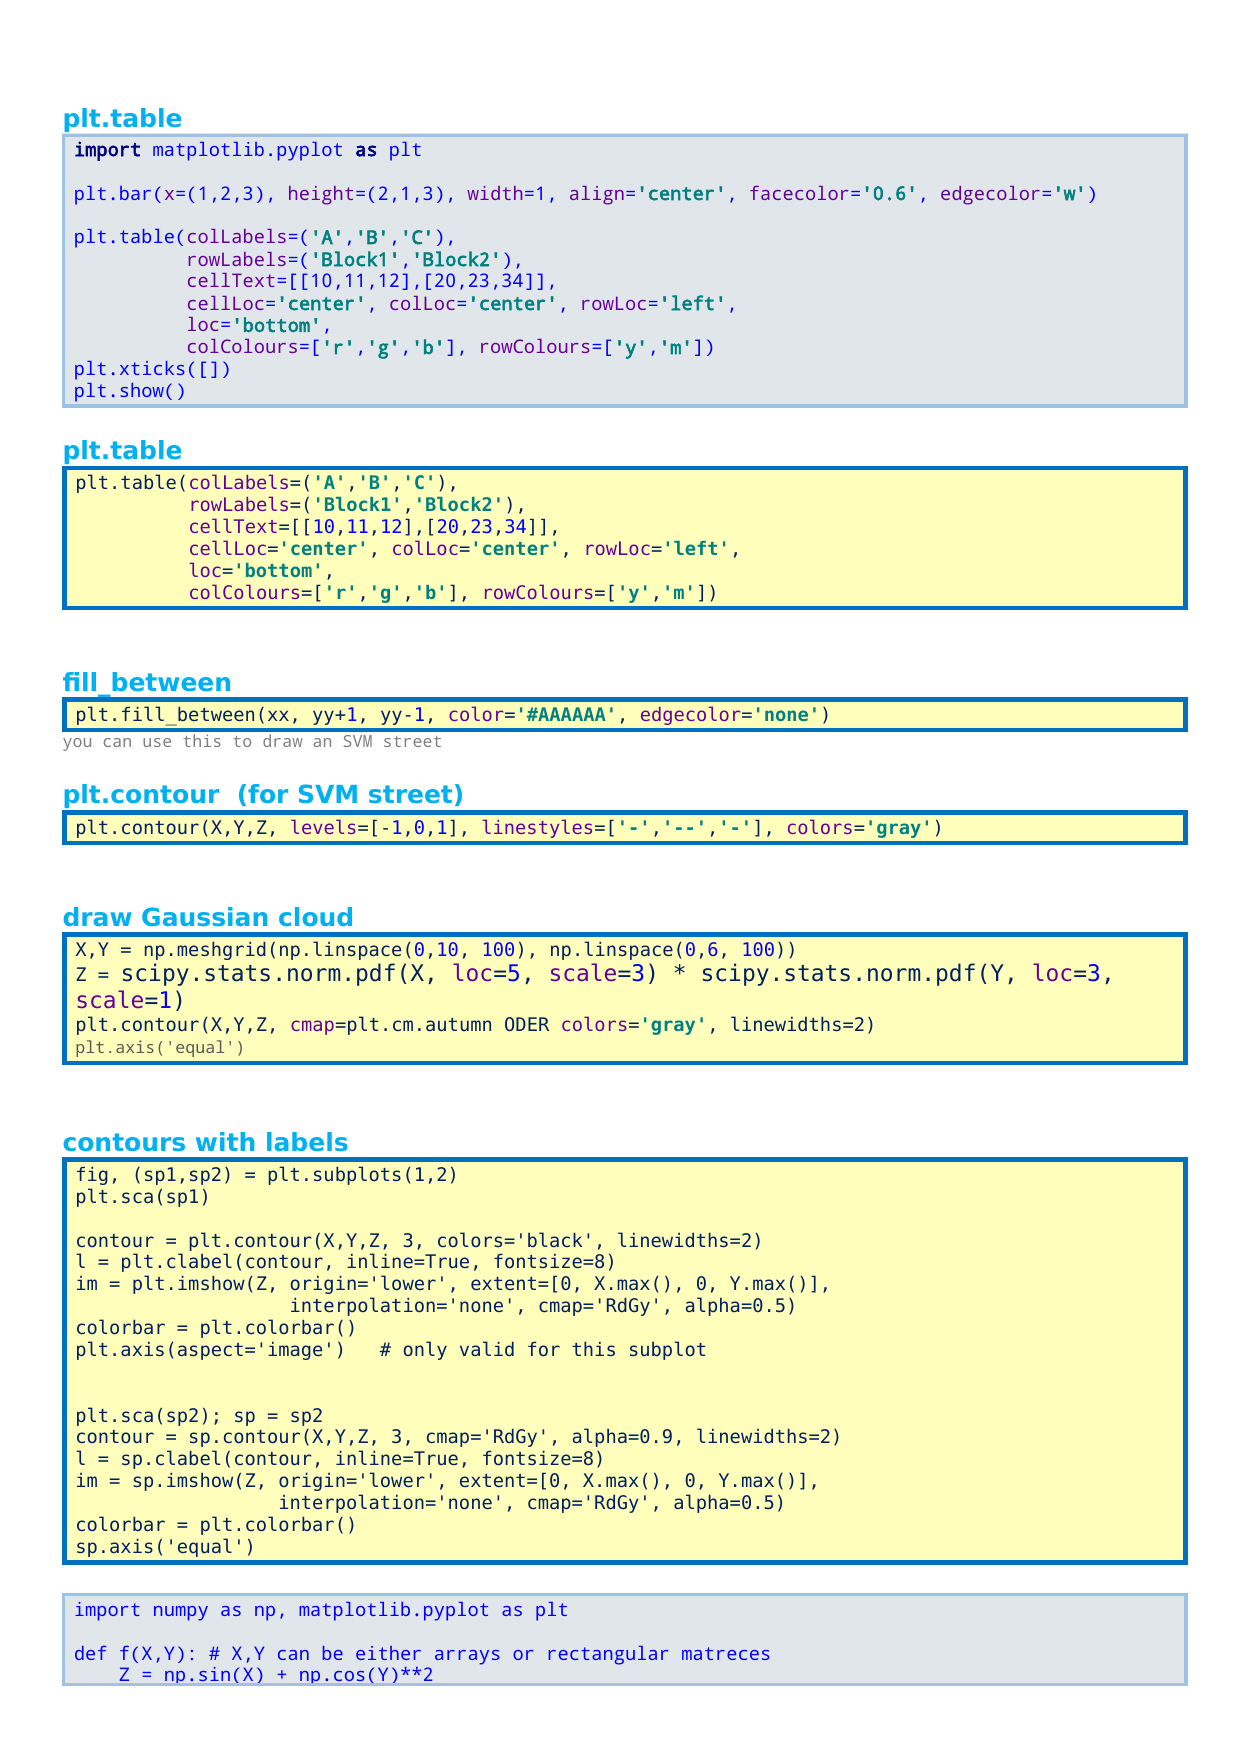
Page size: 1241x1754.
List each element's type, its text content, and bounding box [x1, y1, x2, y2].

text contour = sp.contour(X,Y,Z, 3, cmap='RdGy', alpha=0.9, linewidths=2) [67, 1420, 1183, 1442]
text plt.sca(sp1) [67, 1179, 1183, 1201]
text sp.axis('equal') [67, 1529, 1183, 1560]
text im = sp.imshow(Z, origin='lower', extent=[0, X.max(), 0, Y.max()], [67, 1463, 1183, 1485]
text l = sp.clabel(contour, inline=True, fontsize=8) [67, 1442, 1183, 1463]
text X,Y = np.meshgrid(np.linspace(0,10, 100), np.linspace(0,6, 100)) Z = scipy.stats.norm.pdf(X, loc=5, scale=3) * scipy.stats.norm.pdf(Y, loc=3, scale=1) plt.contour(X,Y,Z, cmap=plt.cm.autumn ODER colors='gray', linewidths=2) plt.axis('equal') [67, 937, 1183, 1061]
text interpolation='none', cmap='RdGy', alpha=0.5) [67, 1288, 1183, 1310]
text plt.sca(sp2); sp = sp2 [67, 1398, 1183, 1420]
text fig, (sp1,sp2) = plt.subplots(1,2) [67, 1162, 1183, 1179]
text import matplotlib.pyplot as plt plt.bar(x=(1,2,3), height=(2,1,3), width=1, align='center', facecolor='0.6', edgecolor='w') plt.table(colLabels=('A','B','C'), rowLabels=('Block1','Block2'), cellText=[[10,11,12],[20,23,34]], cellLoc='center', colLoc='center', rowLoc='left', loc='bottom', colColours=['r','g','b'], rowColours=['y','m']) plt.xticks([]) plt.show() [65, 137, 1184, 404]
text contour = plt.contour(X,Y,Z, 3, colors='black', linewidths=2) [67, 1223, 1183, 1245]
text colorbar = plt.colorbar() [67, 1507, 1183, 1529]
text def f(X,Y): # X,Y can be either arrays or rectangular matreces [65, 1637, 1184, 1659]
text plt.contour(X,Y,Z, levels=[-1,0,1], linestyles=['-','--','-'], colors='gray') [67, 815, 1183, 841]
title draw Gaussian cloud [62, 903, 1188, 932]
title contours with labels [62, 1128, 1188, 1157]
text you can use this to draw an SVM street [62, 732, 1188, 752]
text plt.table(colLabels=('A','B','C'), rowLabels=('Block1','Block2'), cellText=[[10,11,12],[20,23,34]], cellLoc='center', colLoc='center', rowLoc='left', loc='bottom', colColours=['r','g','b'], rowColours=['y','m']) [67, 470, 1183, 606]
text import numpy as np, matplotlib.pyplot as plt [65, 1596, 1184, 1615]
text interpolation='none', cmap='RdGy', alpha=0.5) [67, 1485, 1183, 1507]
text im = plt.imshow(Z, origin='lower', extent=[0, X.max(), 0, Y.max()], [67, 1267, 1183, 1288]
title plt.table [62, 436, 1188, 466]
text plt.axis(aspect='image') # only valid for this subplot [67, 1332, 1183, 1354]
title fill_between [62, 668, 1188, 697]
text Z = np.sin(X) + np.cos(Y)**2 [65, 1659, 1184, 1683]
text colorbar = plt.colorbar() [67, 1310, 1183, 1332]
title plt.table [62, 104, 1188, 133]
text l = plt.clabel(contour, inline=True, fontsize=8) [67, 1245, 1183, 1267]
text plt.fill_between(xx, yy+1, yy-1, color='#AAAAAA', edgecolor='none') [67, 702, 1183, 728]
title plt.contour (for SVM street) [62, 781, 1188, 810]
